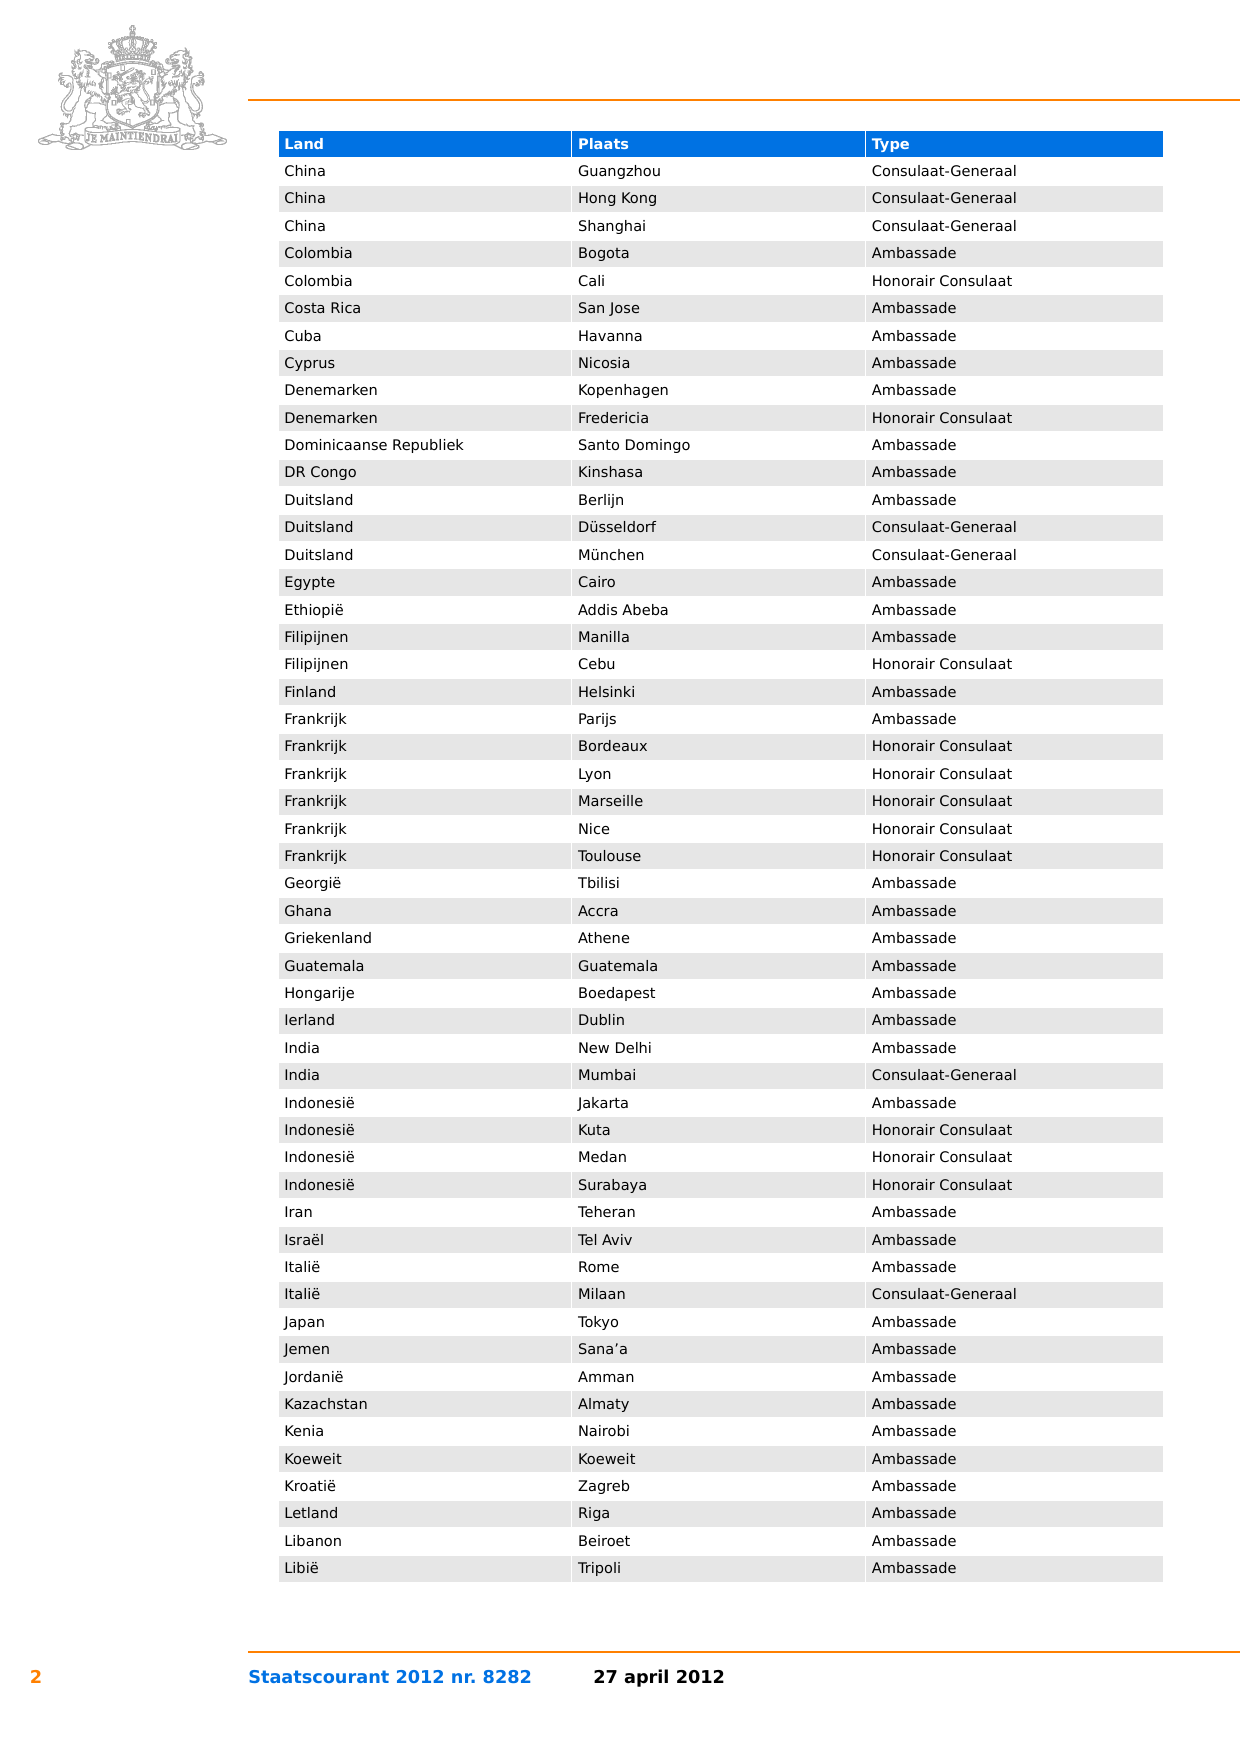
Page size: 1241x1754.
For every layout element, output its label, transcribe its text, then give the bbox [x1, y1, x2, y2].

table_cell Amman [572, 1364, 865, 1390]
table_cell Zagreb [572, 1473, 865, 1500]
table_cell Ambassade [866, 1364, 1163, 1390]
table_cell Ambassade [866, 241, 1163, 267]
table_cell Bogota [572, 241, 865, 267]
table_cell Tel Aviv [572, 1227, 865, 1253]
table_header Plaats [572, 131, 865, 157]
table_cell Kinshasa [572, 460, 865, 486]
table_cell Kuta [572, 1117, 865, 1143]
table_cell Consulaat-Generaal [866, 186, 1163, 212]
table_cell Koeweit [279, 1446, 571, 1472]
table_cell Ambassade [866, 679, 1163, 705]
table_cell Griekenland [279, 925, 571, 952]
table_cell Honorair Consulaat [866, 1145, 1163, 1171]
table_cell Shanghai [572, 213, 865, 239]
table_cell Dominicaanse Republiek [279, 432, 571, 459]
table_cell Ambassade [866, 706, 1163, 733]
table_cell Honorair Consulaat [866, 789, 1163, 815]
table_cell Consulaat-Generaal [866, 515, 1163, 541]
table_cell Finland [279, 679, 571, 705]
table_cell Havanna [572, 323, 865, 349]
table_cell Ierland [279, 1008, 571, 1034]
table_cell Ambassade [866, 1419, 1163, 1445]
table_cell Teheran [572, 1199, 865, 1226]
table_cell Fredericia [572, 405, 865, 431]
table_cell Accra [572, 898, 865, 924]
table_cell Ambassade [866, 871, 1163, 897]
table_cell Frankrijk [279, 706, 571, 733]
table_cell Hongarije [279, 980, 571, 1007]
table_header Type [866, 131, 1163, 157]
table_cell DR Congo [279, 460, 571, 486]
table_cell Colombia [279, 241, 571, 267]
table_cell Guatemala [279, 953, 571, 979]
table_cell Cali [572, 268, 865, 294]
table_cell Kazachstan [279, 1391, 571, 1417]
table_cell Boedapest [572, 980, 865, 1007]
table_cell München [572, 542, 865, 568]
table_cell Denemarken [279, 405, 571, 431]
table_cell Ambassade [866, 1199, 1163, 1226]
table_cell Manilla [572, 624, 865, 650]
table_cell Ambassade [866, 487, 1163, 513]
table_cell Medan [572, 1145, 865, 1171]
table_cell Denemarken [279, 378, 571, 404]
table_cell Consulaat-Generaal [866, 158, 1163, 185]
table_cell San Jose [572, 295, 865, 322]
table_cell Ethiopië [279, 597, 571, 623]
table_cell Egypte [279, 569, 571, 596]
table_cell Filipijnen [279, 624, 571, 650]
table_cell Ambassade [866, 1391, 1163, 1417]
table_cell China [279, 186, 571, 212]
table_cell Cebu [572, 651, 865, 678]
table_cell Duitsland [279, 515, 571, 541]
table_cell Milaan [572, 1282, 865, 1308]
table_cell Indonesië [279, 1145, 571, 1171]
table_cell Cuba [279, 323, 571, 349]
table_cell Ambassade [866, 432, 1163, 459]
table_cell Honorair Consulaat [866, 816, 1163, 842]
table_cell Ambassade [866, 953, 1163, 979]
table_cell Ambassade [866, 378, 1163, 404]
table_cell Mumbai [572, 1063, 865, 1089]
table_cell Lyon [572, 761, 865, 787]
table_cell Kopenhagen [572, 378, 865, 404]
table_cell Honorair Consulaat [866, 405, 1163, 431]
table_cell Ambassade [866, 323, 1163, 349]
table_cell Consulaat-Generaal [866, 542, 1163, 568]
table_cell Italië [279, 1282, 571, 1308]
table_cell Addis Abeba [572, 597, 865, 623]
table_cell China [279, 213, 571, 239]
table_cell Riga [572, 1501, 865, 1527]
table_cell Ambassade [866, 1336, 1163, 1363]
table_cell Libanon [279, 1528, 571, 1554]
table_cell Ambassade [866, 898, 1163, 924]
table_cell Ambassade [866, 295, 1163, 322]
table_cell Honorair Consulaat [866, 1117, 1163, 1143]
table_cell India [279, 1035, 571, 1061]
table_cell Frankrijk [279, 761, 571, 787]
table_cell Rome [572, 1254, 865, 1281]
table_cell Kroatië [279, 1473, 571, 1500]
table_cell Costa Rica [279, 295, 571, 322]
table_cell Tbilisi [572, 871, 865, 897]
table_cell Berlijn [572, 487, 865, 513]
table_cell Ambassade [866, 1473, 1163, 1500]
table_cell Surabaya [572, 1172, 865, 1198]
table_cell Ambassade [866, 1309, 1163, 1335]
table_cell New Delhi [572, 1035, 865, 1061]
table_cell Ambassade [866, 1035, 1163, 1061]
table_cell Ambassade [866, 1227, 1163, 1253]
table_cell Indonesië [279, 1172, 571, 1198]
table_cell Colombia [279, 268, 571, 294]
table_cell Libië [279, 1556, 571, 1582]
table_cell China [279, 158, 571, 185]
table_cell Indonesië [279, 1117, 571, 1143]
table_cell Jemen [279, 1336, 571, 1363]
table_cell Israël [279, 1227, 571, 1253]
table_cell Helsinki [572, 679, 865, 705]
table_cell Ambassade [866, 980, 1163, 1007]
table_cell Cairo [572, 569, 865, 596]
table_cell India [279, 1063, 571, 1089]
table_cell Consulaat-Generaal [866, 1063, 1163, 1089]
table_cell Honorair Consulaat [866, 843, 1163, 869]
table_cell Consulaat-Generaal [866, 213, 1163, 239]
table_cell Guangzhou [572, 158, 865, 185]
table_cell Ambassade [866, 1501, 1163, 1527]
table_cell Consulaat-Generaal [866, 1282, 1163, 1308]
table_cell Frankrijk [279, 843, 571, 869]
table_cell Sana’a [572, 1336, 865, 1363]
table_cell Ambassade [866, 597, 1163, 623]
table_cell Kenia [279, 1419, 571, 1445]
table_cell Ambassade [866, 624, 1163, 650]
table_cell Honorair Consulaat [866, 734, 1163, 760]
table_cell Toulouse [572, 843, 865, 869]
table_cell Marseille [572, 789, 865, 815]
table_cell Nice [572, 816, 865, 842]
table_cell Honorair Consulaat [866, 651, 1163, 678]
table_cell Jakarta [572, 1090, 865, 1116]
table_cell Frankrijk [279, 734, 571, 760]
table_cell Honorair Consulaat [866, 1172, 1163, 1198]
table_cell Jordanië [279, 1364, 571, 1390]
table_cell Iran [279, 1199, 571, 1226]
table_cell Duitsland [279, 487, 571, 513]
table_cell Ambassade [866, 350, 1163, 376]
table_cell Ambassade [866, 460, 1163, 486]
table_cell Guatemala [572, 953, 865, 979]
table_cell Ambassade [866, 925, 1163, 952]
table_header Land [279, 131, 571, 157]
table_cell Filipijnen [279, 651, 571, 678]
table_cell Ghana [279, 898, 571, 924]
table_cell Frankrijk [279, 789, 571, 815]
table_cell Tripoli [572, 1556, 865, 1582]
table_cell Dublin [572, 1008, 865, 1034]
table_cell Italië [279, 1254, 571, 1281]
table_cell Letland [279, 1501, 571, 1527]
table_cell Beiroet [572, 1528, 865, 1554]
table_cell Indonesië [279, 1090, 571, 1116]
table_cell Ambassade [866, 1090, 1163, 1116]
table_cell Honorair Consulaat [866, 268, 1163, 294]
table_cell Nicosia [572, 350, 865, 376]
table_cell Parijs [572, 706, 865, 733]
table_cell Ambassade [866, 1008, 1163, 1034]
picture [38, 25, 227, 150]
table_cell Ambassade [866, 1556, 1163, 1582]
table_cell Koeweit [572, 1446, 865, 1472]
table_cell Frankrijk [279, 816, 571, 842]
table_cell Ambassade [866, 1446, 1163, 1472]
table_cell Cyprus [279, 350, 571, 376]
table_cell Düsseldorf [572, 515, 865, 541]
table_cell Japan [279, 1309, 571, 1335]
table_cell Santo Domingo [572, 432, 865, 459]
table_cell Tokyo [572, 1309, 865, 1335]
table_cell Hong Kong [572, 186, 865, 212]
table_cell Ambassade [866, 1528, 1163, 1554]
table_cell Ambassade [866, 1254, 1163, 1281]
table_cell Georgië [279, 871, 571, 897]
table_cell Athene [572, 925, 865, 952]
table_cell Ambassade [866, 569, 1163, 596]
table_cell Almaty [572, 1391, 865, 1417]
table_cell Bordeaux [572, 734, 865, 760]
table_cell Nairobi [572, 1419, 865, 1445]
table_cell Honorair Consulaat [866, 761, 1163, 787]
table_cell Duitsland [279, 542, 571, 568]
